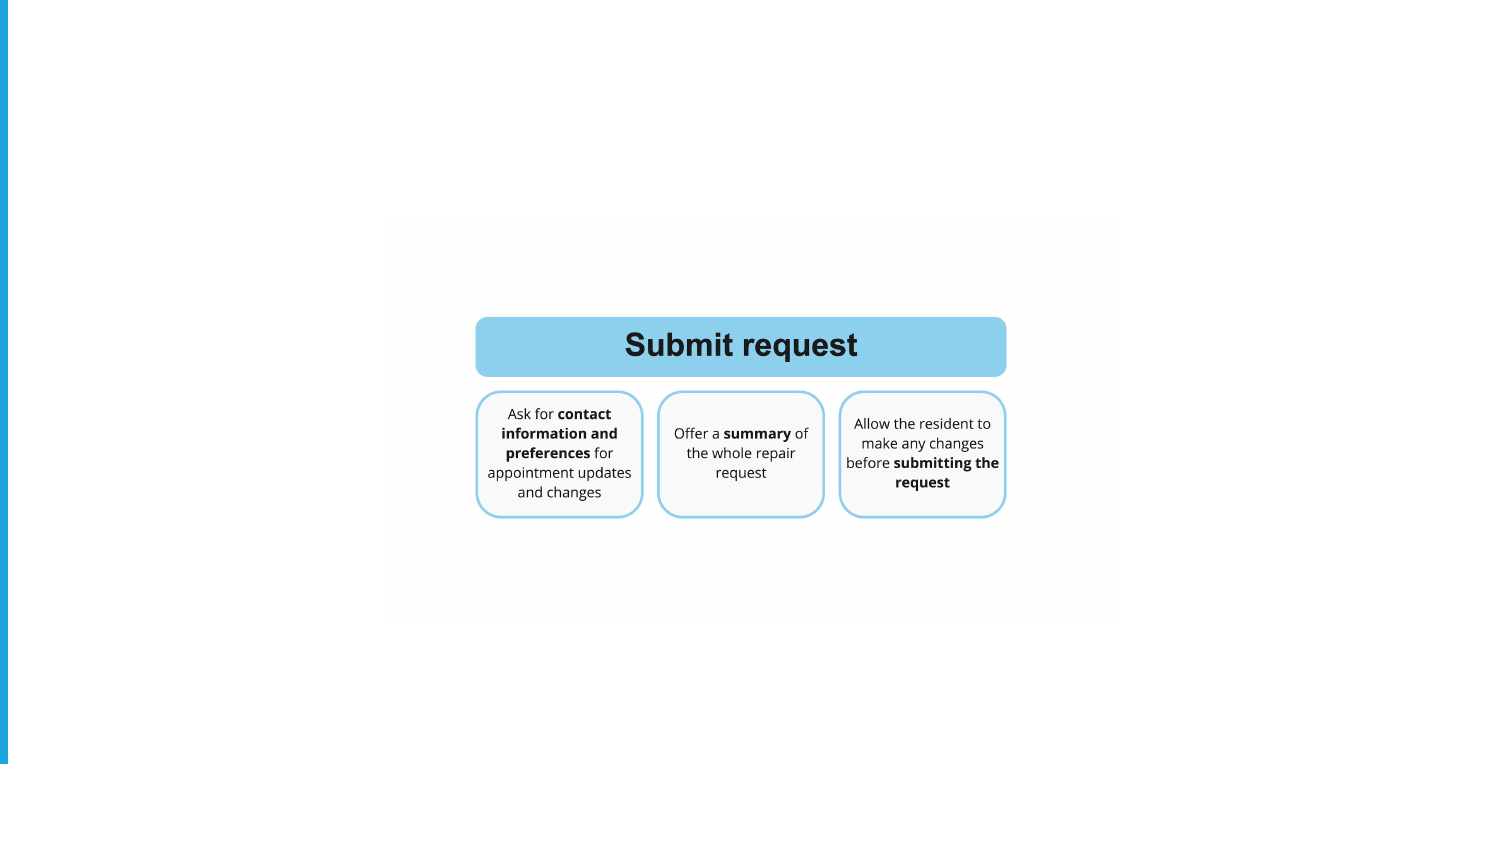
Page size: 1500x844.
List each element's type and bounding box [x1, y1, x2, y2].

picture [384, 221, 1116, 622]
